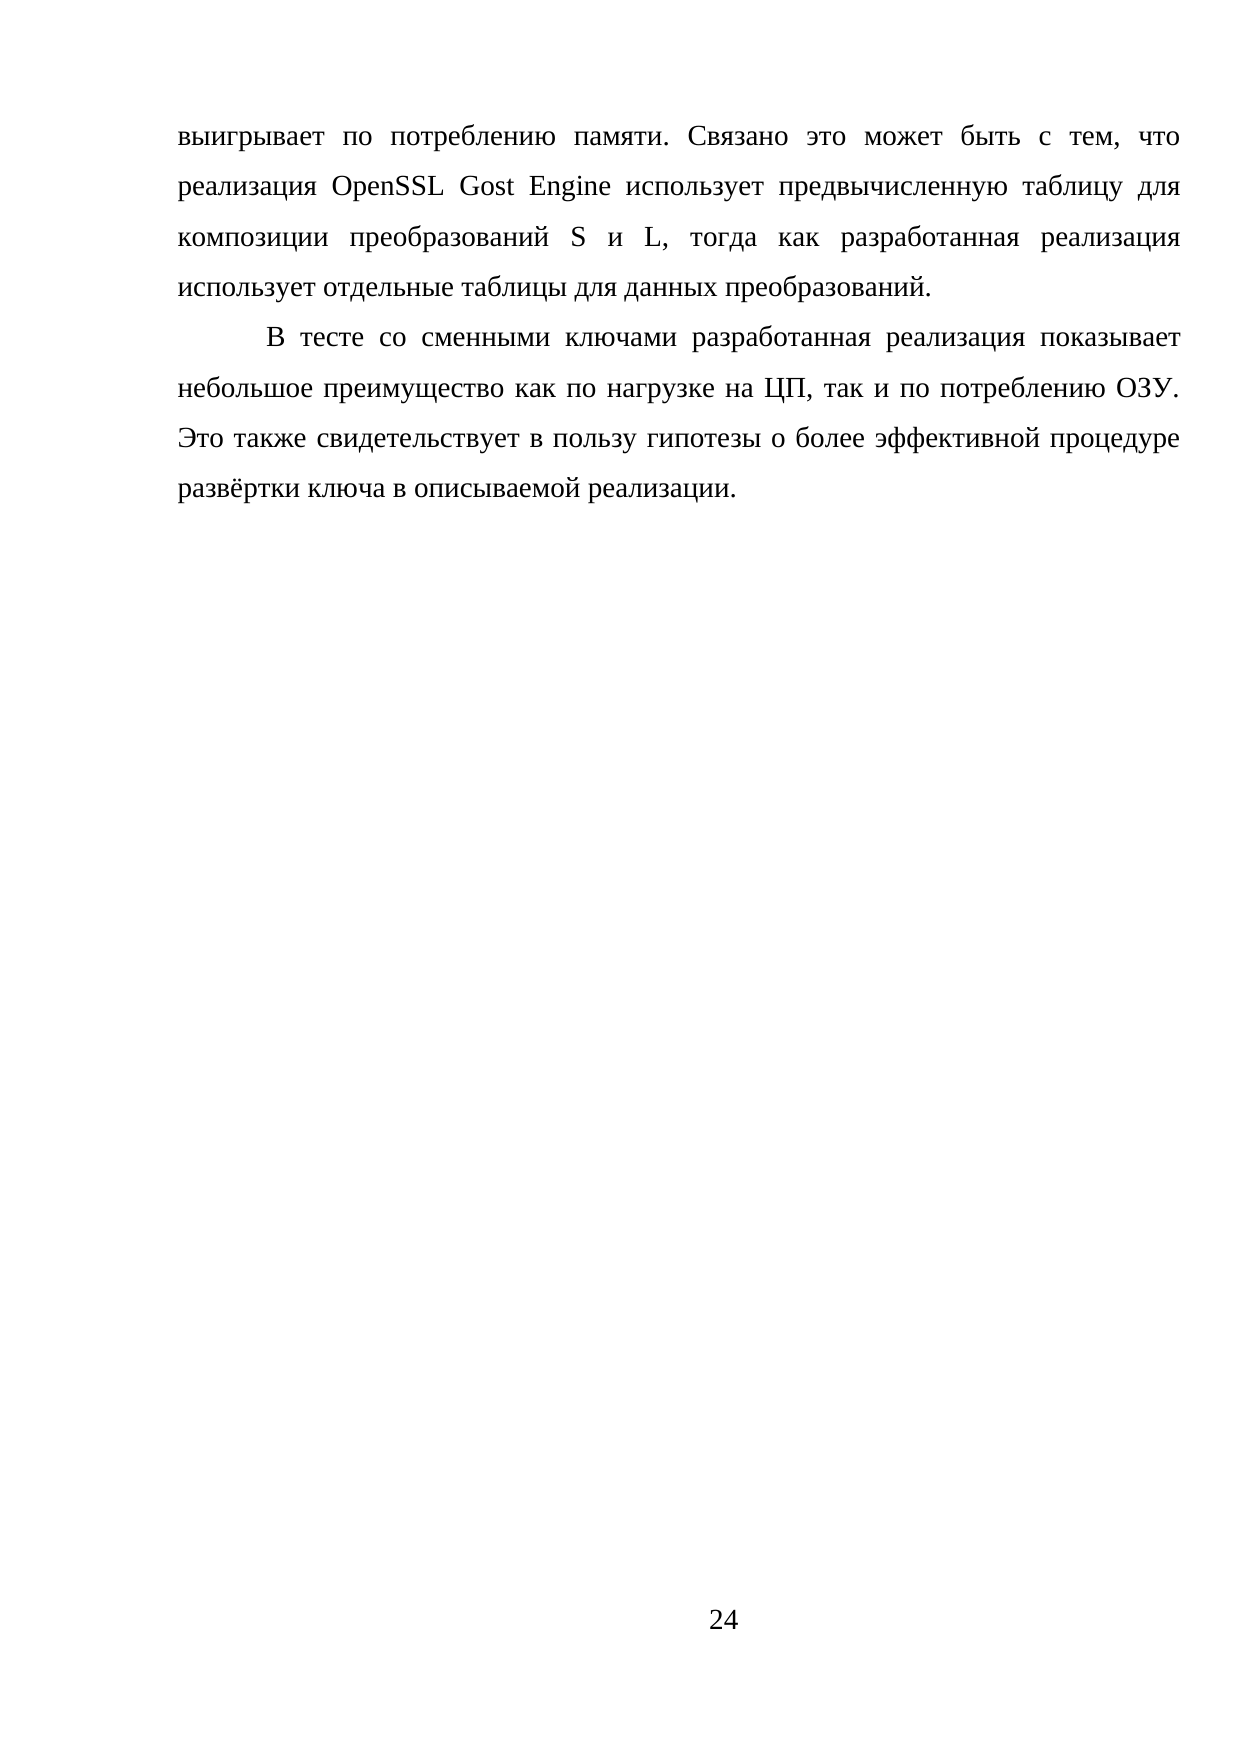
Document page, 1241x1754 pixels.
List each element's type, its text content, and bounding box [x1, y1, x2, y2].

text выигрывает по потреблению памяти. Связано это может быть с тем, что реализация OpenSSL Gost Engine использует предвычисленную таблицу для композиции преобразований S и L, тогда как разработанная реализация использует отдельные таблицы для данных преобразований. [177, 118, 1181, 303]
text В тесте со сменными ключами разработанная реализация показывает небольшое преимущество как по нагрузке на ЦП, так и по потреблению ОЗУ. Это также свидетельствует в пользу гипотезы о более эффективной процедуре развёртки ключа в описываемой реализации. [177, 319, 1181, 504]
